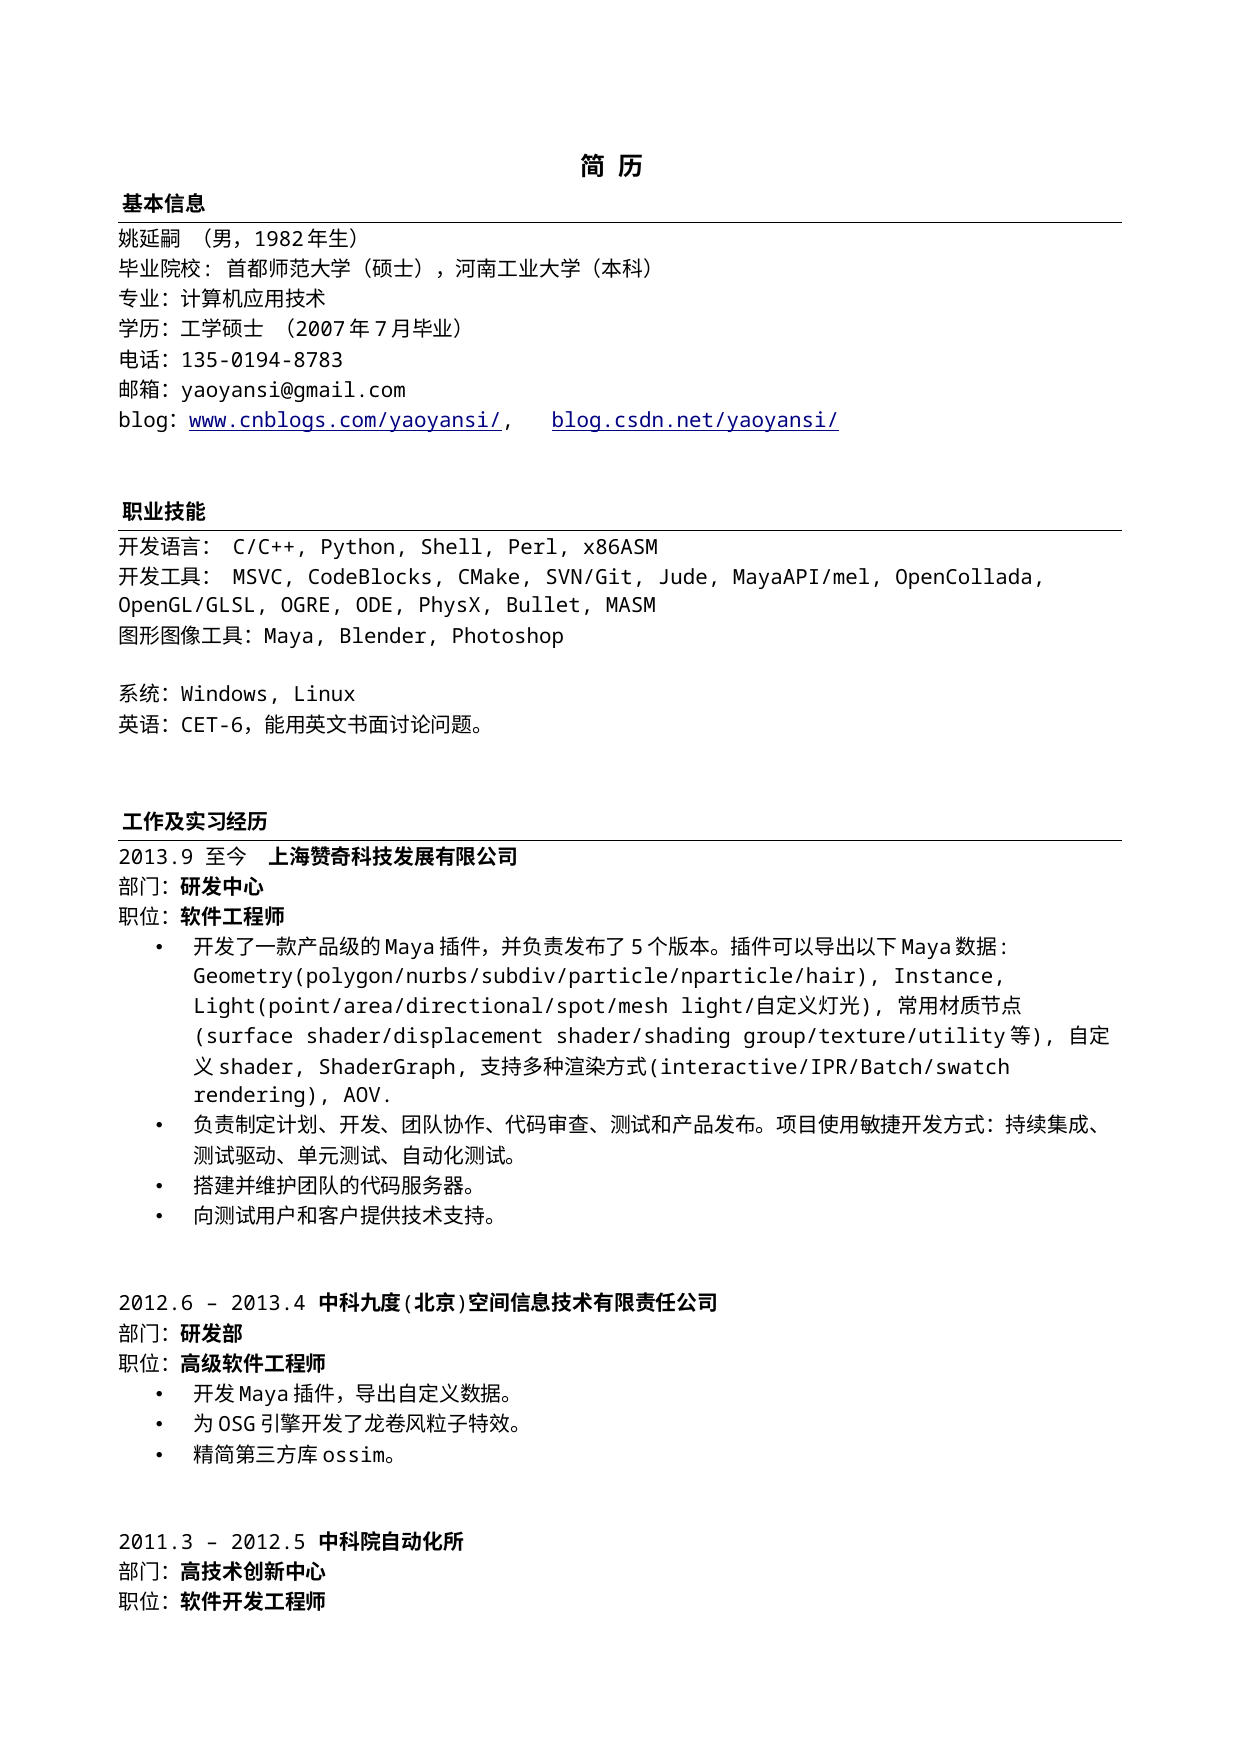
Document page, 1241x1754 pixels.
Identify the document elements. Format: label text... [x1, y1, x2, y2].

text 基本信息 [118, 183, 1122, 222]
text 2011.3 – 2012.5 中科院自动化所 [118, 1525, 1122, 1555]
list 向测试用户和客户提供技术支持。 [156, 1199, 1122, 1229]
text 英语：CET-6，能用英文书面讨论问题。 [118, 708, 1122, 738]
text 专业：计算机应用技术 [118, 282, 1122, 313]
list 负责制定计划、开发、团队协作、代码审查、测试和产品发布。项目使用敏捷开发方式：持续集成、测试驱动、单元测试、自动化测试。 [156, 1109, 1122, 1169]
text 部门：高技术创新中心 [118, 1555, 1122, 1586]
text 2013.9 至今 上海赞奇科技发展有限公司 [118, 841, 1122, 870]
text 邮箱：yaoyansi@gmail.com [118, 373, 1122, 404]
text 开发语言： C/C++, Python, Shell, Perl, x86ASM [118, 531, 1122, 560]
list 精简第三方库ossim。 [156, 1438, 1122, 1468]
list 开发了一款产品级的Maya插件，并负责发布了5个版本。插件可以导出以下Maya数据:Geometry(polygon/nurbs/subdiv/particle/nparticle/hair), Instance, Light(point/area/directional/spot/mesh light/自定义灯光), 常用材质节点(surface shader/displacement shader/shading group/texture/utility等), 自定义shader, ShaderGraph, 支持多种渲染方式(interactive/IPR/Batch/swatch rendering), AOV. [156, 931, 1122, 1109]
text 工作及实习经历 [118, 801, 1122, 840]
text 职位：软件工程师 [118, 900, 1122, 931]
text 姚延嗣 （男，1982年生） [118, 223, 1122, 252]
text 职位：高级软件工程师 [118, 1347, 1122, 1377]
text 部门：研发中心 [118, 870, 1122, 900]
text 职业技能 [118, 491, 1122, 530]
text 2012.6 – 2013.4 中科九度(北京)空间信息技术有限责任公司 [118, 1286, 1122, 1317]
text 毕业院校: 首都师范大学（硕士），河南工业大学（本科） [118, 252, 1122, 282]
list 开发Maya插件，导出自定义数据。 [156, 1377, 1122, 1407]
text 开发工具： MSVC, CodeBlocks, CMake, SVN/Git, Jude, MayaAPI/mel, OpenCollada, OpenGL/GLSL, OGRE, ODE, PhysX, Bullet, MASM [118, 560, 1122, 619]
text 部门：研发部 [118, 1317, 1122, 1347]
list 搭建并维护团队的代码服务器。 [156, 1169, 1122, 1199]
text blog：www.cnblogs.com/yaoyansi/, blog.csdn.net/yaoyansi/ [118, 404, 1122, 434]
text 系统：Windows, Linux [118, 678, 1122, 708]
text 电话：135-0194-8783 [118, 343, 1122, 373]
list 为OSG引擎开发了龙卷风粒子特效。 [156, 1407, 1122, 1438]
text 职位：软件开发工程师 [118, 1586, 1122, 1616]
text 学历：工学硕士 （2007年7月毕业） [118, 313, 1122, 343]
text 图形图像工具：Maya, Blender, Photoshop [118, 619, 1122, 649]
text 简 历 [118, 147, 1122, 183]
